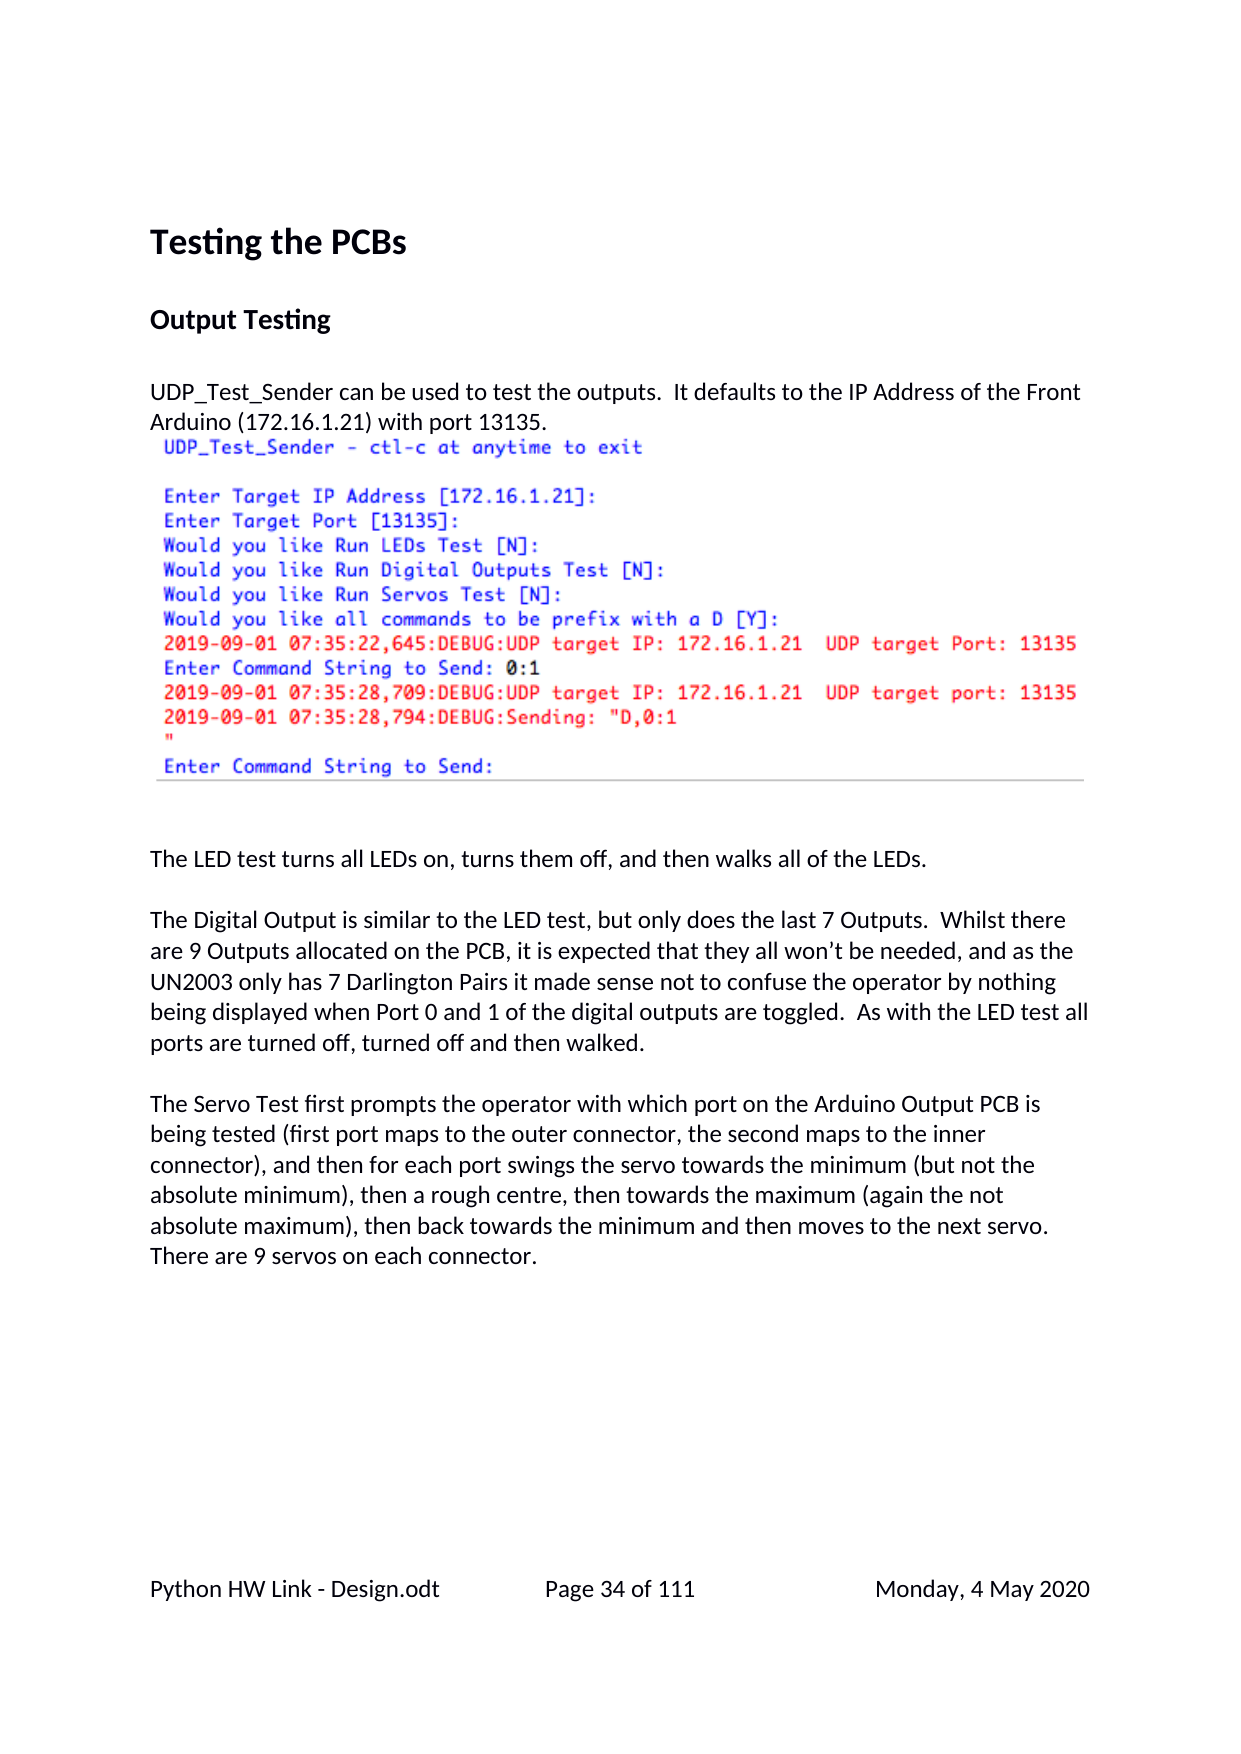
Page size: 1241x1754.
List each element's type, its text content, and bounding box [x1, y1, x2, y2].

picture [156, 436, 1084, 783]
subtitle Testing the PCBs [150, 218, 1090, 264]
text The Servo Test first prompts the operator with which port on the Arduino Output PCB is being tested (first port maps to the outer connector, the second maps to the inner connector), and then for each port swings the servo towards the minimum (but not the absolute minimum), then a rough centre, then towards the maximum (again the not absolute maximum), then back towards the minimum and then moves to the next servo. There are 9 servos on each connector. [150, 1088, 1090, 1271]
text UDP_Test_Sender can be used to test the outputs. It defaults to the IP Address of the Front Arduino (172.16.1.21) with port 13135. [150, 376, 1090, 437]
text The Digital Output is similar to the LED test, but only does the last 7 Outputs. Whilst there are 9 Outputs allocated on the PCB, it is expected that they all won’t be needed, and as the UN2003 only has 7 Darlington Pairs it made sense not to confuse the operator by nothing being displayed when Port 0 and 1 of the digital outputs are toggled. As with the LED test all ports are turned off, turned off and then walked. [150, 904, 1090, 1057]
subtitle Output Testing [150, 301, 1090, 337]
text The LED test turns all LEDs on, turns them off, and then walks all of the LEDs. [150, 843, 1090, 874]
